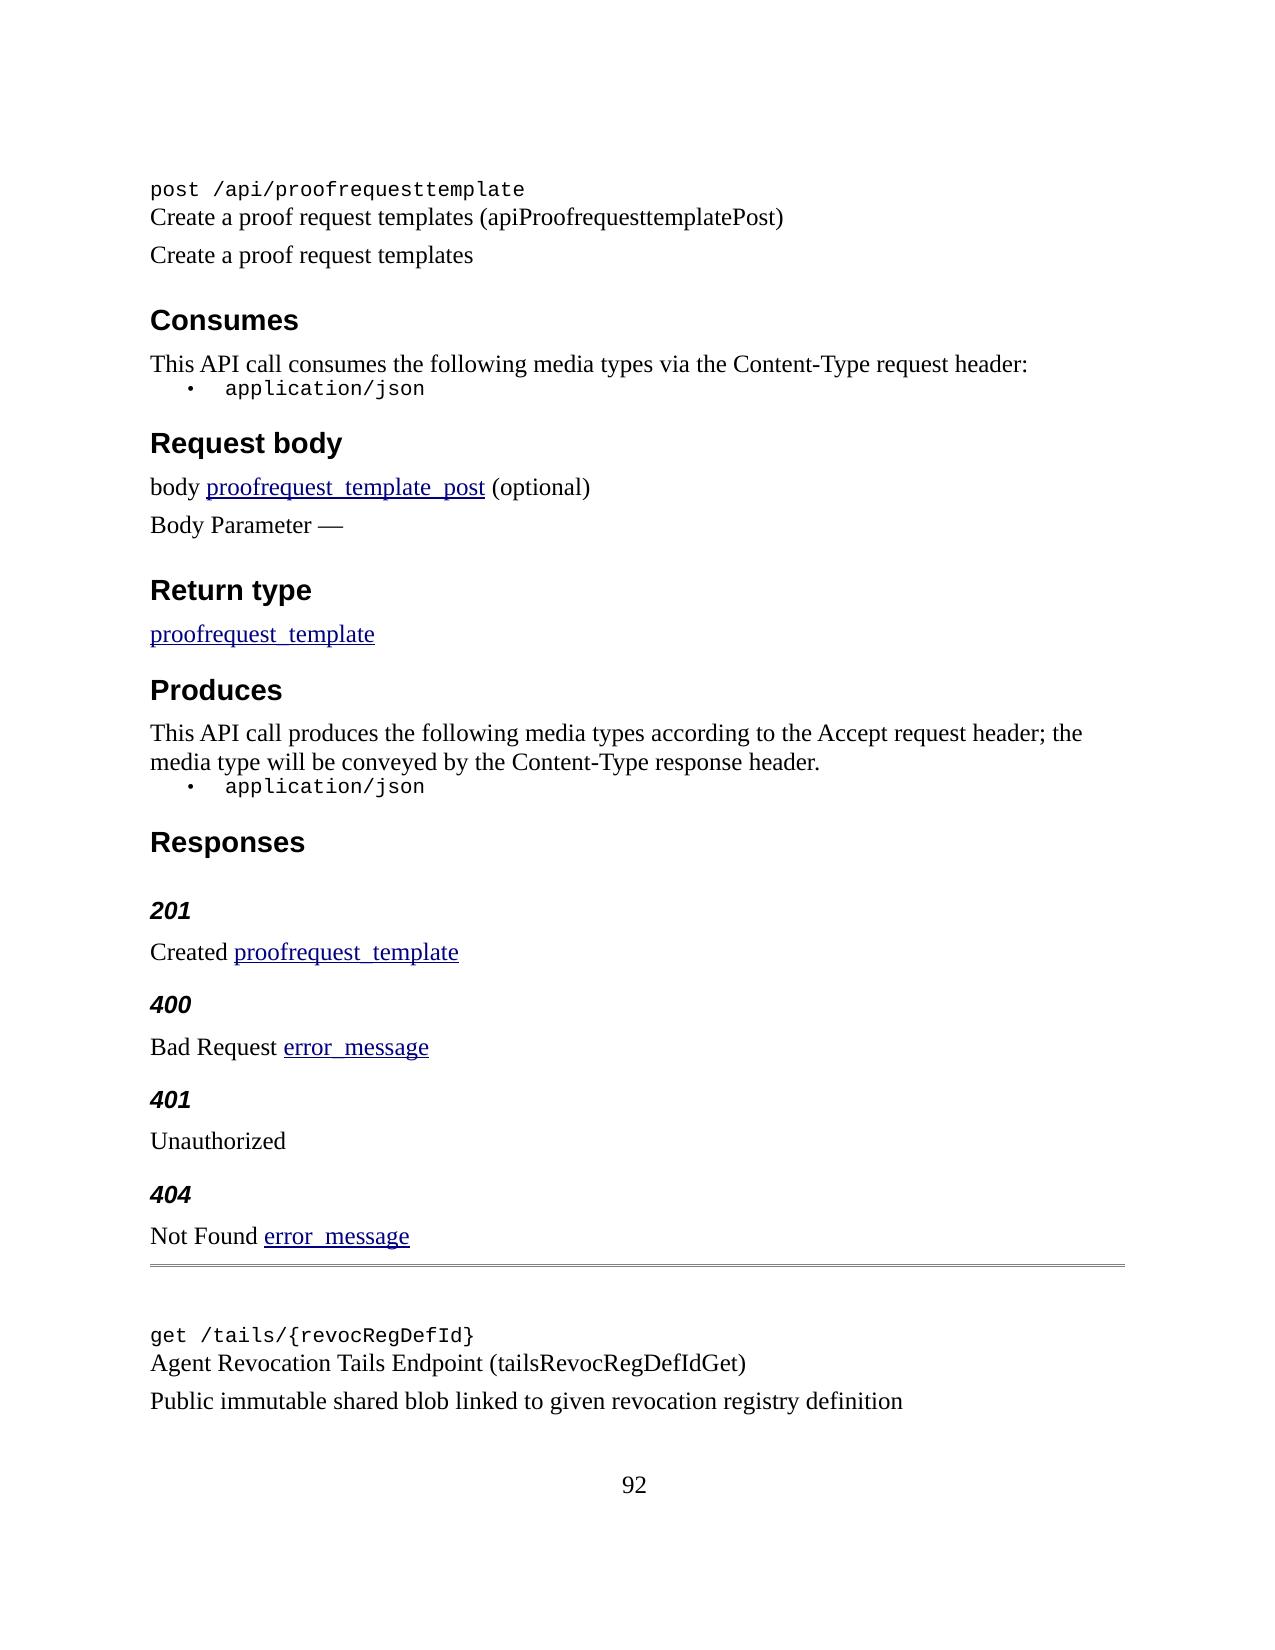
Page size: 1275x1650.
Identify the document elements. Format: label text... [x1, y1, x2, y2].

subtitle Produces [150, 672, 1125, 706]
text Not Found error_message [150, 1221, 1125, 1250]
text This API call consumes the following media types via the Content-Type request header: [150, 349, 1125, 378]
text Create a proof request templates (apiProofrequesttemplatePost) [150, 202, 1125, 231]
list application/json [187, 378, 1125, 401]
subtitle Consumes [150, 303, 1125, 336]
subtitle Return type [150, 573, 1125, 606]
subtitle 401 [150, 1085, 1125, 1114]
subtitle 404 [150, 1180, 1125, 1209]
text body proofrequest_template_post (optional) [150, 472, 1125, 501]
text proofrequest_template [150, 619, 1125, 647]
text Created proofrequest_template [150, 937, 1125, 966]
text Create a proof request templates [150, 240, 1125, 269]
list application/json [187, 776, 1125, 800]
text This API call produces the following media types according to the Accept request header; the media type will be conveyed by the Content-Type response header. [150, 718, 1125, 776]
subtitle 201 [150, 896, 1125, 924]
text Public immutable shared blob linked to given revocation registry definition [150, 1386, 1125, 1415]
subtitle Request body [150, 426, 1125, 460]
subtitle 400 [150, 991, 1125, 1019]
text get /tails/{revocRegDefId} [150, 1325, 1125, 1348]
text post /api/proofrequesttemplate [150, 179, 1125, 202]
subtitle Responses [150, 825, 1125, 858]
text Body Parameter — [150, 510, 1125, 539]
text Unauthorized [150, 1126, 1125, 1155]
text Agent Revocation Tails Endpoint (tailsRevocRegDefIdGet) [150, 1348, 1125, 1377]
text Bad Request error_message [150, 1032, 1125, 1060]
